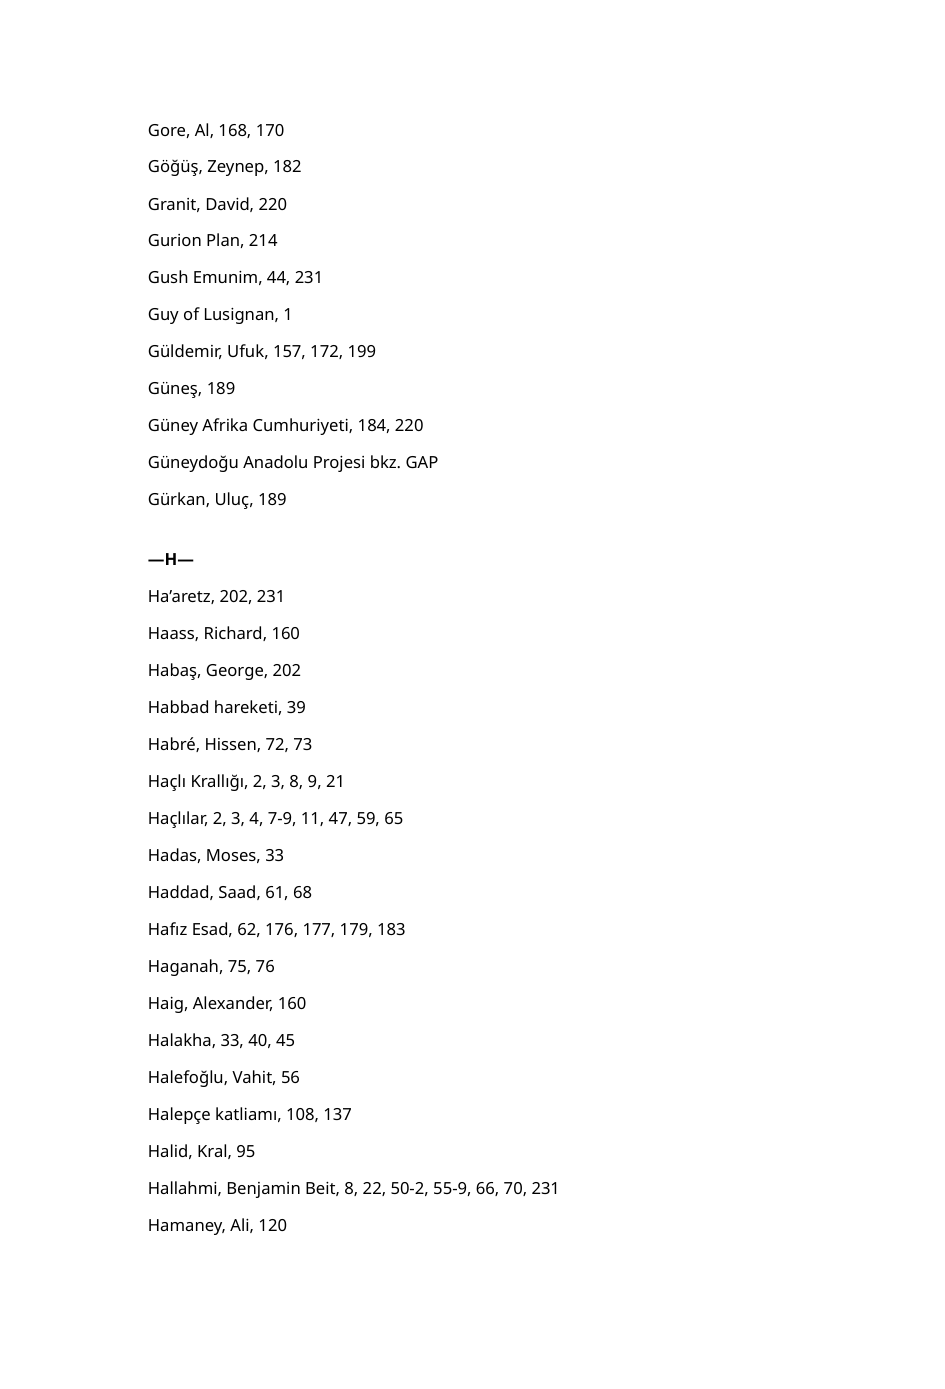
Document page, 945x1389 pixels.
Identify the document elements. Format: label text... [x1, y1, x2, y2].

text Güneydoğu Anadolu Projesi bkz. GAP [148, 451, 827, 488]
text Haig, Alexander, 160 [148, 991, 827, 1028]
text Güney Afrika Cumhuriyeti, 184, 220 [148, 414, 827, 451]
text —H— [148, 548, 827, 584]
text Halid, Kral, 95 [148, 1139, 827, 1176]
text Habbad hareketi, 39 [148, 696, 827, 732]
text Halepçe katliamı, 108, 137 [148, 1102, 827, 1139]
text Habré, Hissen, 72, 73 [148, 732, 827, 769]
text Haçlılar, 2, 3, 4, 7-9, 11, 47, 59, 65 [148, 806, 827, 843]
text Granit, David, 220 [148, 192, 827, 229]
text Haçlı Krallığı, 2, 3, 8, 9, 21 [148, 769, 827, 806]
text Halefoğlu, Vahit, 56 [148, 1065, 827, 1102]
text Gore, Al, 168, 170 [148, 118, 827, 155]
text Gush Emunim, 44, 231 [148, 266, 827, 303]
text Haganah, 75, 76 [148, 954, 827, 991]
text Hallahmi, Benjamin Beit, 8, 22, 50-2, 55-9, 66, 70, 231 [148, 1176, 827, 1213]
text Güneş, 189 [148, 377, 827, 414]
text Guy of Lusignan, 1 [148, 303, 827, 340]
text Gürkan, Uluç, 189 [148, 488, 827, 525]
text Hadas, Moses, 33 [148, 843, 827, 880]
text Habaş, George, 202 [148, 658, 827, 696]
text Gurion Plan, 214 [148, 229, 827, 266]
text Haddad, Saad, 61, 68 [148, 880, 827, 917]
text Halakha, 33, 40, 45 [148, 1028, 827, 1065]
text Güldemir, Ufuk, 157, 172, 199 [148, 340, 827, 377]
text Hamaney, Ali, 120 [148, 1213, 827, 1250]
text Haass, Richard, 160 [148, 622, 827, 658]
text Göğüş, Zeynep, 182 [148, 155, 827, 192]
text Ha’aretz, 202, 231 [148, 584, 827, 622]
text Hafız Esad, 62, 176, 177, 179, 183 [148, 917, 827, 954]
